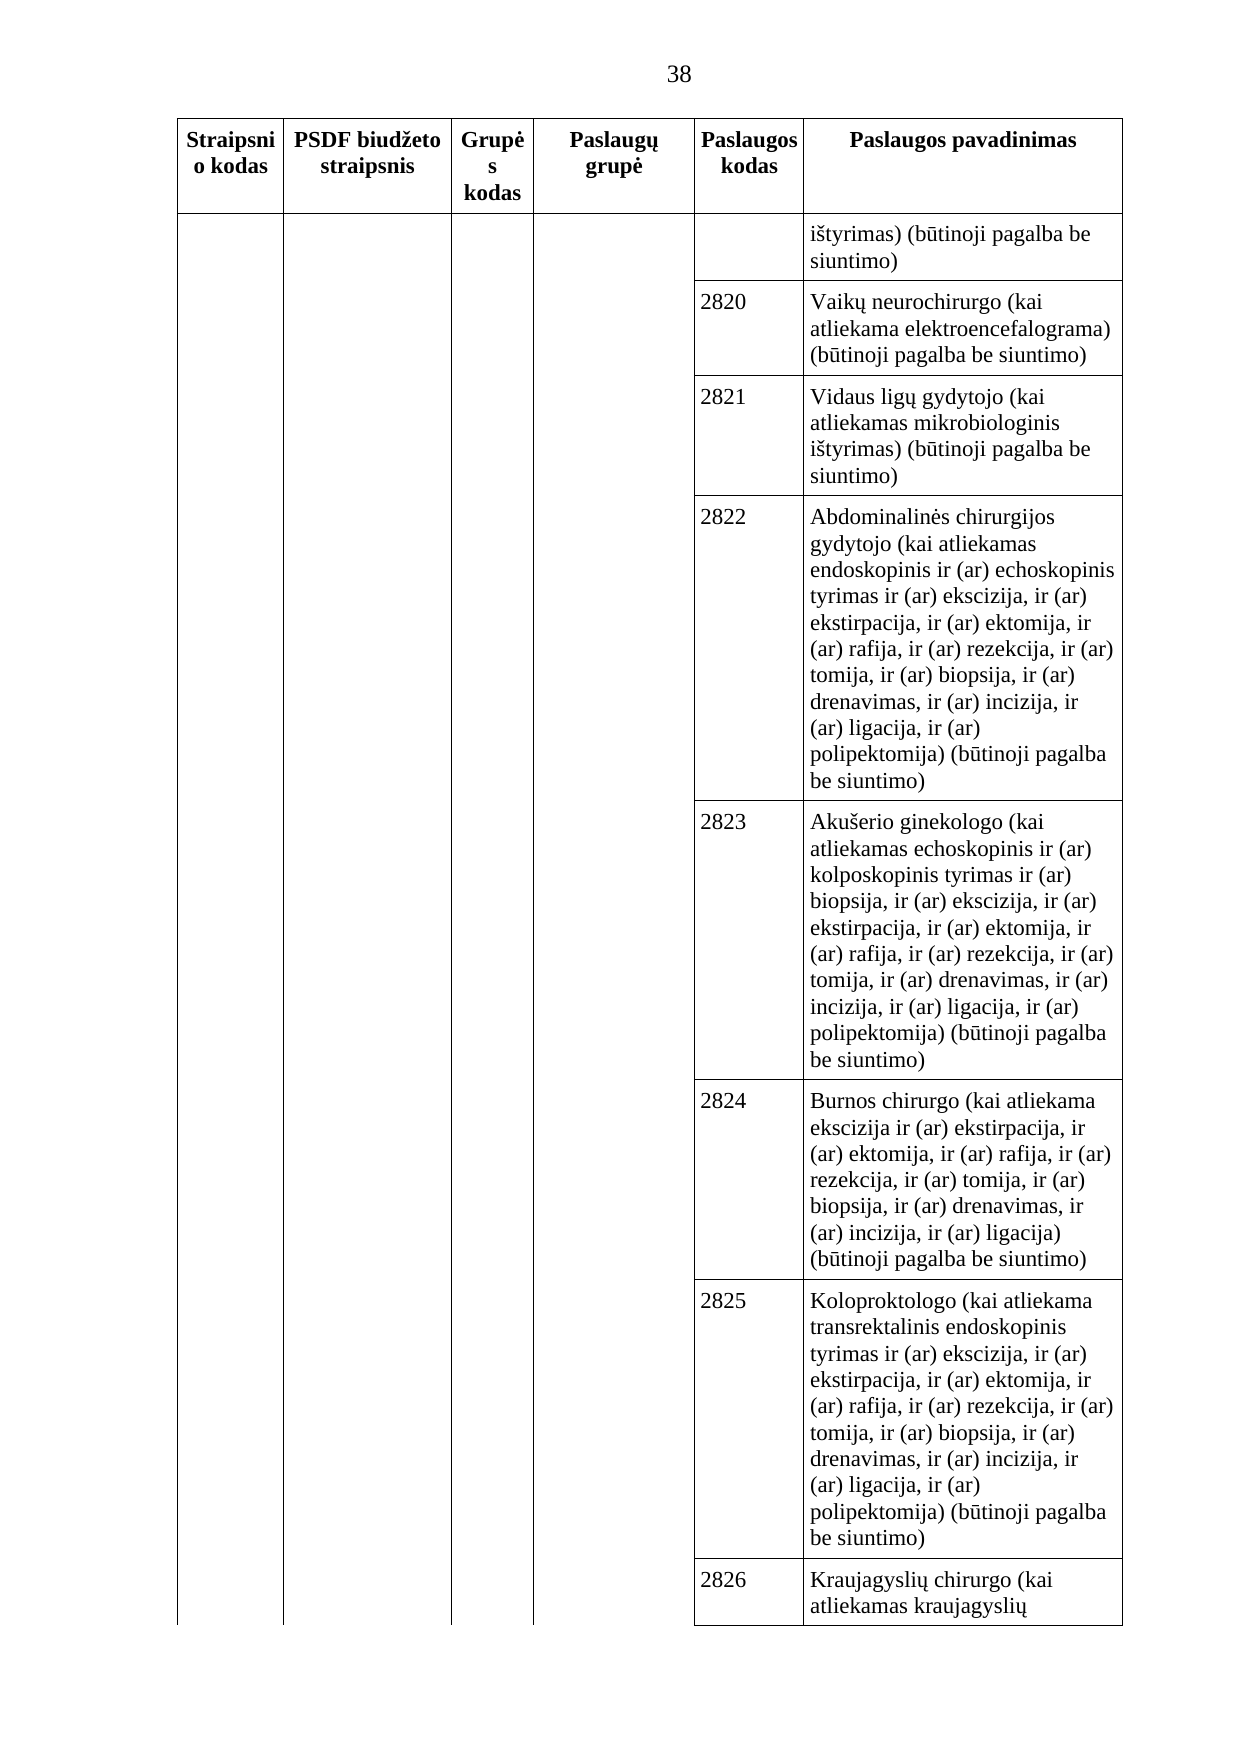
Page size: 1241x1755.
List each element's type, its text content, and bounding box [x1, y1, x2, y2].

table_cell [452, 1558, 533, 1625]
table_cell [452, 375, 533, 495]
table_cell [178, 1558, 283, 1625]
table_cell ištyrimas) (būtinoji pagalba be siuntimo) [804, 214, 1122, 280]
table_cell [284, 375, 451, 495]
table_cell [452, 495, 533, 800]
table_header Paslaugų grupė [534, 119, 694, 212]
table_cell [534, 495, 694, 800]
table_cell [452, 800, 533, 1079]
table_cell Koloproktologo (kai atliekama transrektalinis endoskopinis tyrimas ir (ar) ekscizija, ir (ar) ekstirpacija, ir (ar) ektomija, ir (ar) rafija, ir (ar) rezekcija, ir (ar) tomija, ir (ar) biopsija, ir (ar) drenavimas, ir (ar) incizija, ir (ar) ligacija, ir (ar) polipektomija) (būtinoji pagalba be siuntimo) [804, 1280, 1122, 1557]
table_cell [284, 1279, 451, 1557]
table_cell [452, 214, 533, 280]
table_header Paslaugos kodas [695, 119, 803, 212]
table_header Straipsnio kodas [178, 119, 283, 212]
table_cell [178, 375, 283, 495]
table_cell [534, 1079, 694, 1279]
table_header Grupės kodas [452, 119, 533, 212]
table_cell Akušerio ginekologo (kai atliekamas echoskopinis ir (ar) kolposkopinis tyrimas ir (ar) biopsija, ir (ar) ekscizija, ir (ar) ekstirpacija, ir (ar) ektomija, ir (ar) rafija, ir (ar) rezekcija, ir (ar) tomija, ir (ar) drenavimas, ir (ar) incizija, ir (ar) ligacija, ir (ar) polipektomija) (būtinoji pagalba be siuntimo) [804, 801, 1122, 1079]
table_cell [178, 495, 283, 800]
table_cell [452, 280, 533, 374]
table_cell [534, 1279, 694, 1557]
table_cell [534, 375, 694, 495]
table_cell [284, 214, 451, 280]
table_cell Abdominalinės chirurgijos gydytojo (kai atliekamas endoskopinis ir (ar) echoskopinis tyrimas ir (ar) ekscizija, ir (ar) ekstirpacija, ir (ar) ektomija, ir (ar) rafija, ir (ar) rezekcija, ir (ar) tomija, ir (ar) biopsija, ir (ar) drenavimas, ir (ar) incizija, ir (ar) ligacija, ir (ar) polipektomija) (būtinoji pagalba be siuntimo) [804, 496, 1122, 800]
table_cell [284, 1558, 451, 1625]
table_cell 2823 [695, 801, 803, 1079]
table_cell [178, 1079, 283, 1279]
table_cell Burnos chirurgo (kai atliekama ekscizija ir (ar) ekstirpacija, ir (ar) ektomija, ir (ar) rafija, ir (ar) rezekcija, ir (ar) tomija, ir (ar) biopsija, ir (ar) drenavimas, ir (ar) incizija, ir (ar) ligacija) (būtinoji pagalba be siuntimo) [804, 1080, 1122, 1279]
table_cell 2821 [695, 376, 803, 495]
table_cell [284, 800, 451, 1079]
table_cell [284, 1079, 451, 1279]
table_cell 2820 [695, 281, 803, 374]
table_cell [178, 280, 283, 374]
table_cell [452, 1079, 533, 1279]
table_cell [534, 800, 694, 1079]
table_cell [284, 280, 451, 374]
table_cell [534, 280, 694, 374]
table_cell [178, 1279, 283, 1557]
table_cell 2825 [695, 1280, 803, 1557]
table_cell 2826 [695, 1559, 803, 1625]
table_cell [178, 800, 283, 1079]
table_header PSDF biudžeto straipsnis [284, 119, 451, 212]
table_cell [534, 1558, 694, 1625]
table_cell Vidaus ligų gydytojo (kai atliekamas mikrobiologinis ištyrimas) (būtinoji pagalba be siuntimo) [804, 376, 1122, 495]
table_cell 2824 [695, 1080, 803, 1279]
table_cell [452, 1279, 533, 1557]
table_cell Kraujagyslių chirurgo (kai atliekamas kraujagyslių [804, 1559, 1122, 1625]
table_cell [695, 214, 803, 280]
table_cell [284, 495, 451, 800]
table_cell [178, 214, 283, 280]
table_cell Vaikų neurochirurgo (kai atliekama elektroencefalograma) (būtinoji pagalba be siuntimo) [804, 281, 1122, 374]
table_cell 2822 [695, 496, 803, 800]
table_cell [534, 214, 694, 280]
table_header Paslaugos pavadinimas [804, 119, 1122, 212]
